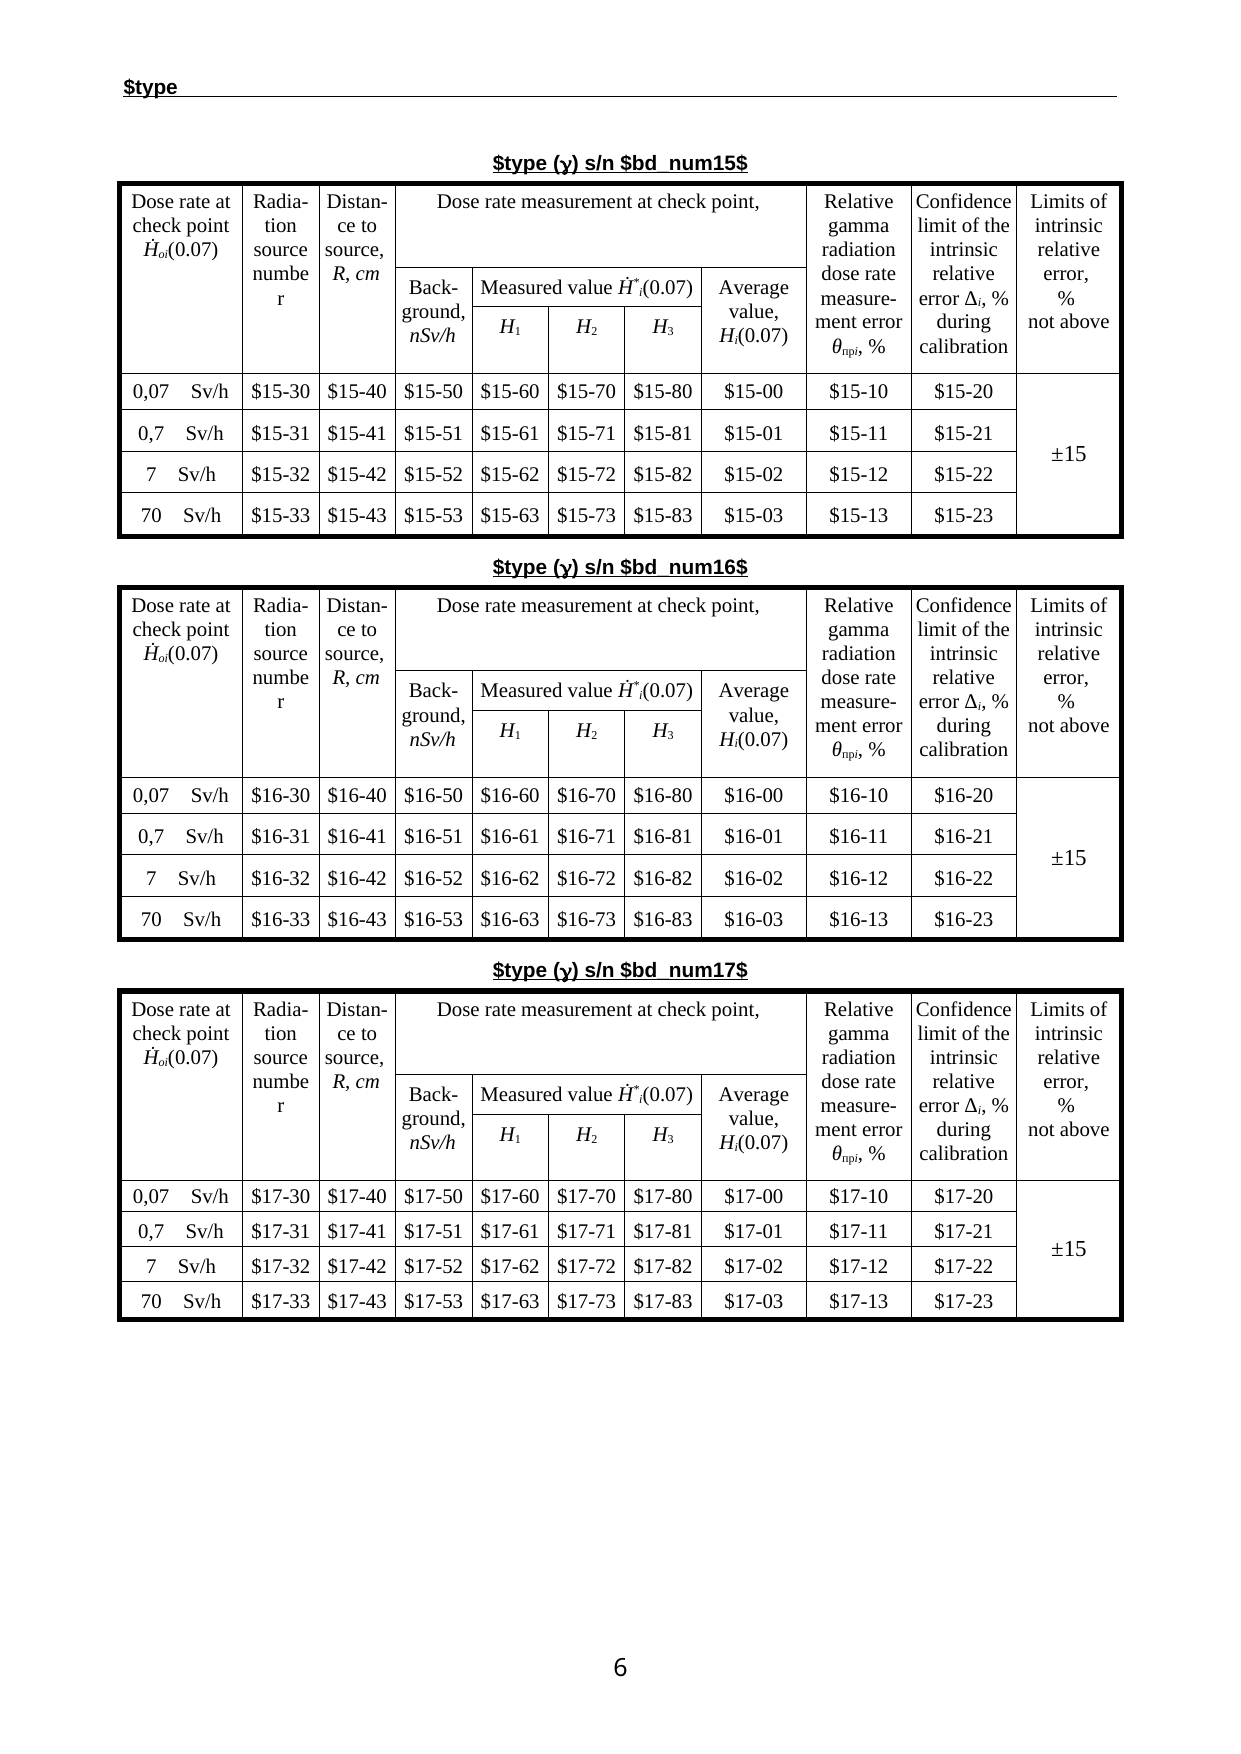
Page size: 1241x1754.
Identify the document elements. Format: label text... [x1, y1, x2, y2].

table_cell $17-30 [243, 1181, 319, 1211]
table_cell H2 [549, 1115, 624, 1180]
table_cell $17-03 [702, 1282, 806, 1317]
table_cell $16-11 [807, 814, 911, 854]
table_cell Limits of intrinsic relative error, % not above [1017, 590, 1119, 777]
table_cell $17-00 [702, 1181, 806, 1211]
table_cell Measured value Ḣ*i(0.07) [473, 268, 701, 306]
table_cell $16-60 [473, 778, 548, 813]
table_cell $17-41 [320, 1212, 395, 1246]
table_cell $16-73 [549, 897, 624, 937]
table_cell $15-63 [473, 493, 548, 533]
table_cell $16-83 [625, 897, 701, 937]
table_cell 0,07 Sv/h [122, 778, 242, 813]
table_cell $15-83 [625, 493, 701, 533]
table_cell Average value, Hi(0.07) [702, 1075, 806, 1180]
table_cell $15-02 [702, 452, 806, 492]
table_cell $16-23 [912, 897, 1016, 937]
table_cell ±15 [1017, 374, 1119, 533]
table_cell 7 Sv/h [122, 855, 242, 896]
table_cell $15-01 [702, 410, 806, 451]
table_cell Average value, Hi(0.07) [702, 268, 806, 373]
table_cell $16-00 [702, 778, 806, 813]
table_cell Measured value Ḣ*i(0.07) [473, 671, 701, 710]
table_cell Back-ground, nSv/h [396, 268, 472, 373]
table_cell $16-52 [396, 855, 472, 896]
table_cell $15-72 [549, 452, 624, 492]
table_cell $15-42 [320, 452, 395, 492]
table_cell $17-52 [396, 1247, 472, 1281]
table_cell $15-70 [549, 374, 624, 409]
table_cell Confidence limit of the intrinsic relative error Δi, % during calibration [912, 994, 1016, 1180]
table_header $type () s/n $bd_num17$ [119, 942, 1121, 988]
table_cell $16-32 [243, 855, 319, 896]
table_cell $17-71 [549, 1212, 624, 1246]
table_cell $15-73 [549, 493, 624, 533]
table_cell $15-03 [702, 493, 806, 533]
table_cell $16-40 [320, 778, 395, 813]
table_cell $17-01 [702, 1212, 806, 1246]
table_cell Back-ground, nSv/h [396, 671, 472, 777]
table_cell $16-72 [549, 855, 624, 896]
table_cell $16-33 [243, 897, 319, 937]
table_cell $15-51 [396, 410, 472, 451]
table_cell $15-33 [243, 493, 319, 533]
table_cell Back-ground, nSv/h [396, 1075, 472, 1180]
table_cell $17-11 [807, 1212, 911, 1246]
table_cell $15-30 [243, 374, 319, 409]
table_cell $15-31 [243, 410, 319, 451]
table_cell Measured value Ḣ*i(0.07) [473, 1075, 701, 1113]
table_cell $16-31 [243, 814, 319, 854]
table_cell Relative gamma radiation dose rate measure-ment error θпрi, % [807, 186, 911, 373]
table_cell $17-72 [549, 1247, 624, 1281]
table_cell $17-12 [807, 1247, 911, 1281]
table_cell $17-32 [243, 1247, 319, 1281]
table_cell $15-82 [625, 452, 701, 492]
table_cell Radia-tion source number [243, 994, 319, 1180]
table_cell $17-02 [702, 1247, 806, 1281]
table_cell ±15 [1017, 1181, 1119, 1317]
table_cell $17-60 [473, 1181, 548, 1211]
table_cell $15-13 [807, 493, 911, 533]
table_cell $15-12 [807, 452, 911, 492]
table_cell $17-80 [625, 1181, 701, 1211]
table_cell $17-61 [473, 1212, 548, 1246]
table_cell Dose rate measurement at check point, [396, 186, 806, 267]
table_cell $16-80 [625, 778, 701, 813]
table_cell $15-32 [243, 452, 319, 492]
table_cell Dose rate at check point Ḣoi(0.07) [122, 186, 242, 373]
table_cell Distan-ce to source, R, сm [320, 994, 395, 1180]
table_cell $17-10 [807, 1181, 911, 1211]
table_cell H1 [473, 1115, 548, 1180]
table_cell $16-20 [912, 778, 1016, 813]
table_cell $17-42 [320, 1247, 395, 1281]
table_cell $17-23 [912, 1282, 1016, 1317]
table_cell 0,7 Sv/h [122, 410, 242, 451]
table_cell 70 Sv/h [122, 897, 242, 937]
table_cell $16-30 [243, 778, 319, 813]
table_cell $15-11 [807, 410, 911, 451]
table_cell H2 [549, 307, 624, 373]
table_cell $17-20 [912, 1181, 1016, 1211]
table_cell $17-62 [473, 1247, 548, 1281]
table_cell 0,7 Sv/h [122, 814, 242, 854]
table_cell Relative gamma radiation dose rate measure-ment error θпрi, % [807, 994, 911, 1180]
table_header $type () s/n $bd_num15$ [119, 135, 1121, 181]
table_cell $16-63 [473, 897, 548, 937]
table_cell Radia-tion source number [243, 186, 319, 373]
table_cell $15-00 [702, 374, 806, 409]
table_cell Average value, Hi(0.07) [702, 671, 806, 777]
table_cell $15-71 [549, 410, 624, 451]
table_cell Confidence limit of the intrinsic relative error Δi, % during calibration [912, 590, 1016, 777]
table_cell $17-53 [396, 1282, 472, 1317]
table_cell $17-43 [320, 1282, 395, 1317]
table_cell Distan-ce to source, R, сm [320, 590, 395, 777]
table_cell $16-41 [320, 814, 395, 854]
table_header $type () s/n $bd_num16$ [119, 539, 1121, 584]
table_cell $15-10 [807, 374, 911, 409]
table_cell $15-52 [396, 452, 472, 492]
table_cell $16-43 [320, 897, 395, 937]
table_cell Limits of intrinsic relative error, % not above [1017, 186, 1119, 373]
table_cell $17-31 [243, 1212, 319, 1246]
table_cell Relative gamma radiation dose rate measure-ment error θпрi, % [807, 590, 911, 777]
table_cell $17-81 [625, 1212, 701, 1246]
table_cell ±15 [1017, 778, 1119, 937]
table_cell $16-82 [625, 855, 701, 896]
table_cell $17-70 [549, 1181, 624, 1211]
table_cell Confidence limit of the intrinsic relative error Δi, % during calibration [912, 186, 1016, 373]
table_cell $15-43 [320, 493, 395, 533]
table_cell 0,07 Sv/h [122, 1181, 242, 1211]
table_cell H3 [625, 1115, 701, 1180]
table_cell $15-61 [473, 410, 548, 451]
table_cell $16-42 [320, 855, 395, 896]
table_cell $17-22 [912, 1247, 1016, 1281]
table_cell $17-51 [396, 1212, 472, 1246]
table_cell $15-81 [625, 410, 701, 451]
table_cell $15-53 [396, 493, 472, 533]
table_cell Radia-tion source number [243, 590, 319, 777]
table_cell $15-21 [912, 410, 1016, 451]
table_cell $15-23 [912, 493, 1016, 533]
table_cell $17-40 [320, 1181, 395, 1211]
table_cell $16-13 [807, 897, 911, 937]
table_cell $16-81 [625, 814, 701, 854]
table_cell $15-50 [396, 374, 472, 409]
table_cell $17-82 [625, 1247, 701, 1281]
table_cell 0,7 Sv/h [122, 1212, 242, 1246]
table_cell $16-71 [549, 814, 624, 854]
table_cell $15-41 [320, 410, 395, 451]
table_cell $16-62 [473, 855, 548, 896]
table_cell Distan-ce to source, R, сm [320, 186, 395, 373]
table_cell $16-01 [702, 814, 806, 854]
table_cell $16-53 [396, 897, 472, 937]
table_cell $15-40 [320, 374, 395, 409]
table_cell $16-10 [807, 778, 911, 813]
table_cell $15-22 [912, 452, 1016, 492]
table_cell $15-60 [473, 374, 548, 409]
table_cell $16-61 [473, 814, 548, 854]
table_cell 0,07 Sv/h [122, 374, 242, 409]
table_cell $16-21 [912, 814, 1016, 854]
table_cell H1 [473, 711, 548, 777]
table_cell $16-70 [549, 778, 624, 813]
table_cell $16-02 [702, 855, 806, 896]
table_cell Dose rate at check point Ḣoi(0.07) [122, 590, 242, 777]
table_cell $16-22 [912, 855, 1016, 896]
table_cell $17-13 [807, 1282, 911, 1317]
table_cell $17-73 [549, 1282, 624, 1317]
table_cell Dose rate at check point Ḣoi(0.07) [122, 994, 242, 1180]
table_cell 7 Sv/h [122, 1247, 242, 1281]
table_cell $16-50 [396, 778, 472, 813]
table_cell $16-03 [702, 897, 806, 937]
table_cell $17-83 [625, 1282, 701, 1317]
table_cell $15-62 [473, 452, 548, 492]
table_cell 70 Sv/h [122, 493, 242, 533]
table_cell Dose rate measurement at check point, [396, 994, 806, 1074]
table_cell 7 Sv/h [122, 452, 242, 492]
table_cell $15-20 [912, 374, 1016, 409]
table_cell $15-80 [625, 374, 701, 409]
table_cell H3 [625, 307, 701, 373]
table_cell H2 [549, 711, 624, 777]
table_cell Limits of intrinsic relative error, % not above [1017, 994, 1119, 1180]
table_cell H1 [473, 307, 548, 373]
table_cell $17-50 [396, 1181, 472, 1211]
table_cell $17-63 [473, 1282, 548, 1317]
table_cell Dose rate measurement at check point, [396, 590, 806, 670]
table_cell H3 [625, 711, 701, 777]
table_cell $16-51 [396, 814, 472, 854]
table_cell 70 Sv/h [122, 1282, 242, 1317]
table_cell $16-12 [807, 855, 911, 896]
table_cell $17-21 [912, 1212, 1016, 1246]
table_cell $17-33 [243, 1282, 319, 1317]
